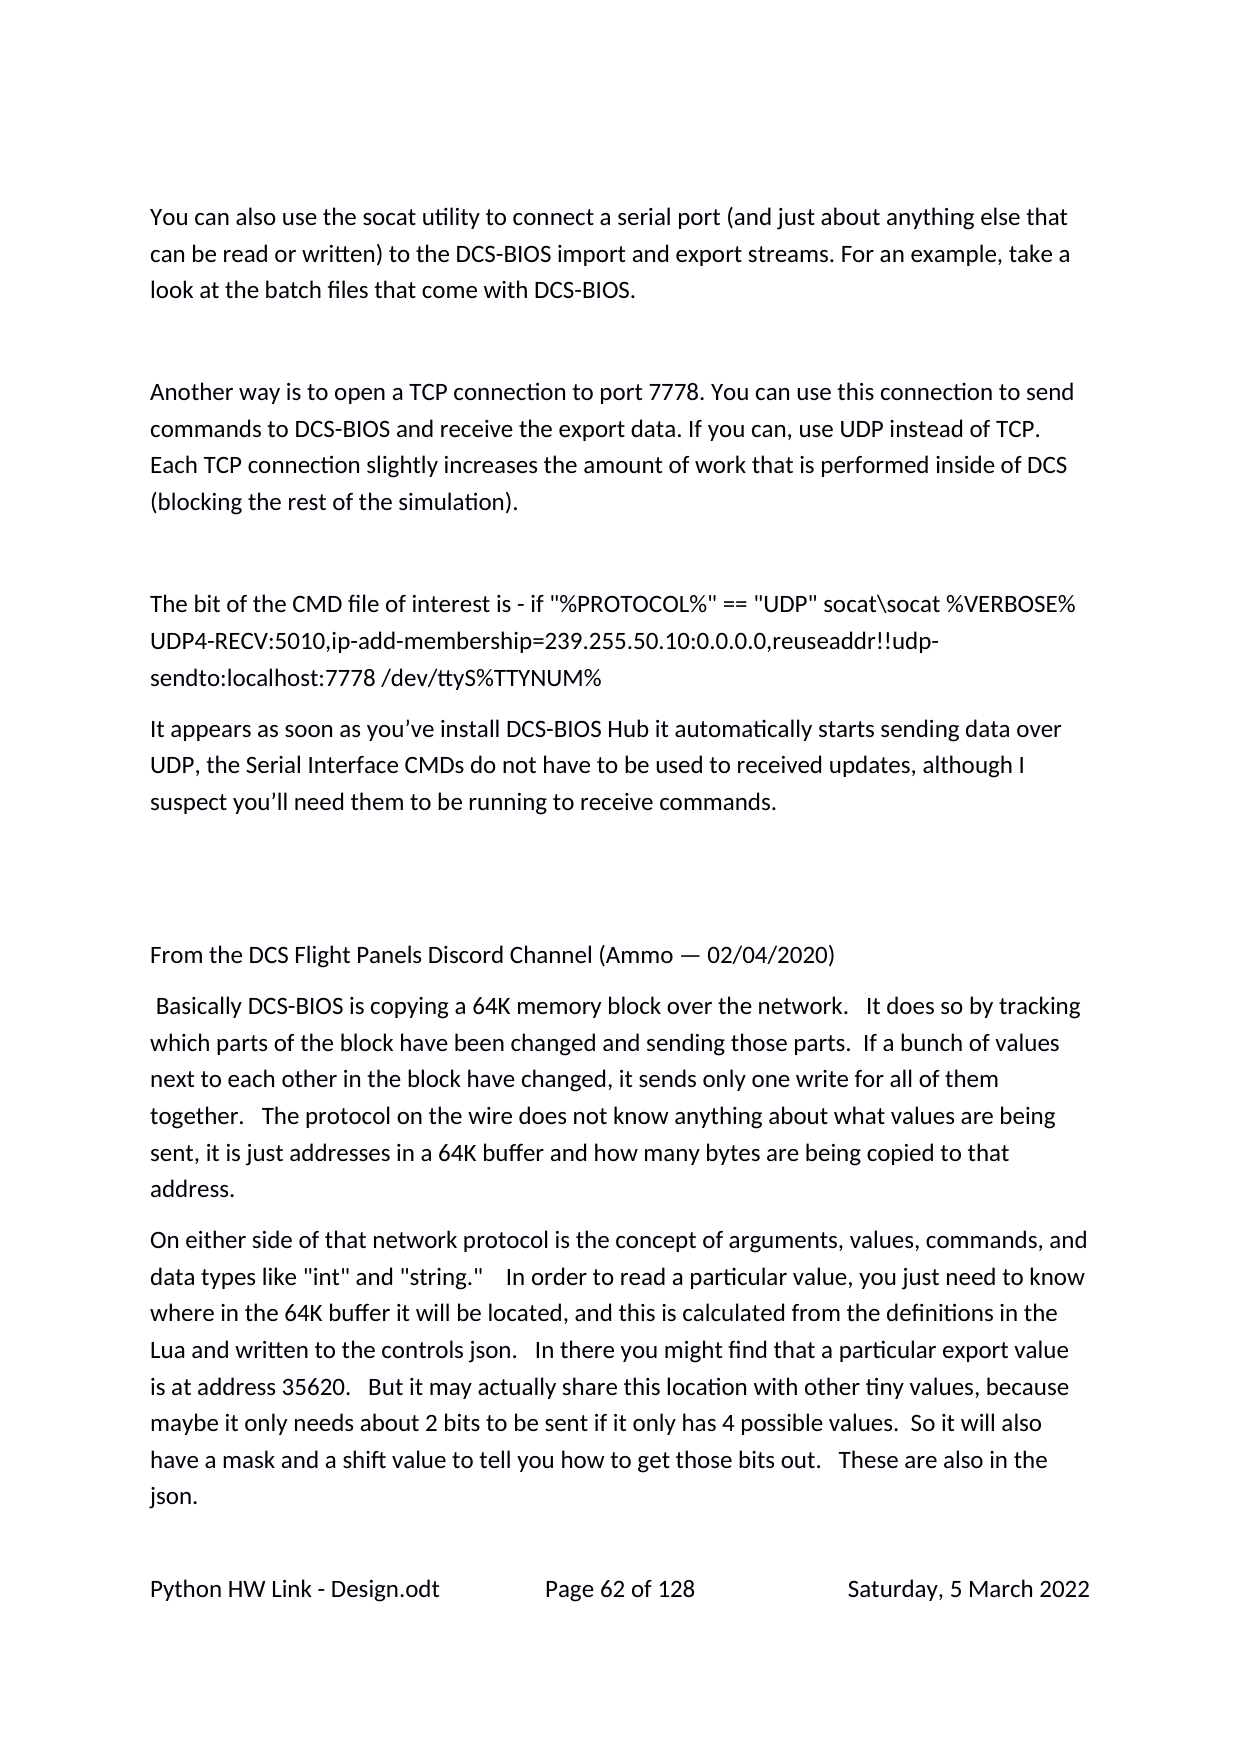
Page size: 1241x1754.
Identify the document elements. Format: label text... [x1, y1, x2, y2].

text From the DCS Flight Panels Discord Channel (Ammo — 02/04/2020) [150, 939, 1090, 970]
text You can also use the socat utility to connect a serial port (and just about anything else that can be read or written) to the DCS-BIOS import and export streams. For an example, take a look at the batch files that come with DCS-BIOS. [150, 201, 1090, 305]
text Basically DCS-BIOS is copying a 64K memory block over the network. It does so by tracking which parts of the block have been changed and sending those parts. If a bunch of values next to each other in the block have changed, it sends only one write for all of them together. The protocol on the wire does not know anything about what values are being sent, it is just addresses in a 64K buffer and how many bytes are being copied to that address. [150, 991, 1090, 1204]
text The bit of the CMD file of interest is - if "%PROTOCOL%" == "UDP" socat\socat %VERBOSE% UDP4-RECV:5010,ip-add-membership=239.255.50.10:0.0.0.0,reuseaddr!!udp-sendto:localhost:7778 /dev/ttyS%TTYNUM% [150, 588, 1090, 692]
text It appears as soon as you’ve install DCS-BIOS Hub it automatically starts sending data over UDP, the Serial Interface CMDs do not have to be used to received updates, although I suspect you’ll need them to be running to receive commands. [150, 713, 1090, 816]
text On either side of that network protocol is the concept of arguments, values, commands, and data types like "int" and "string." In order to read a particular value, you just need to know where in the 64K buffer it will be located, and this is calculated from the definitions in the Lua and written to the controls json. In there you might find that a particular export value is at address 35620. But it may actually share this location with other tiny values, because maybe it only needs about 2 bits to be sent if it only has 4 possible values. So it will also have a mask and a shift value to tell you how to get those bits out. These are also in the json. [150, 1224, 1090, 1511]
text Another way is to open a TCP connection to port 7778. You can use this connection to send commands to DCS-BIOS and receive the export data. If you can, use UDP instead of TCP. Each TCP connection slightly increases the amount of work that is performed inside of DCS (blocking the rest of the simulation). [150, 377, 1090, 517]
